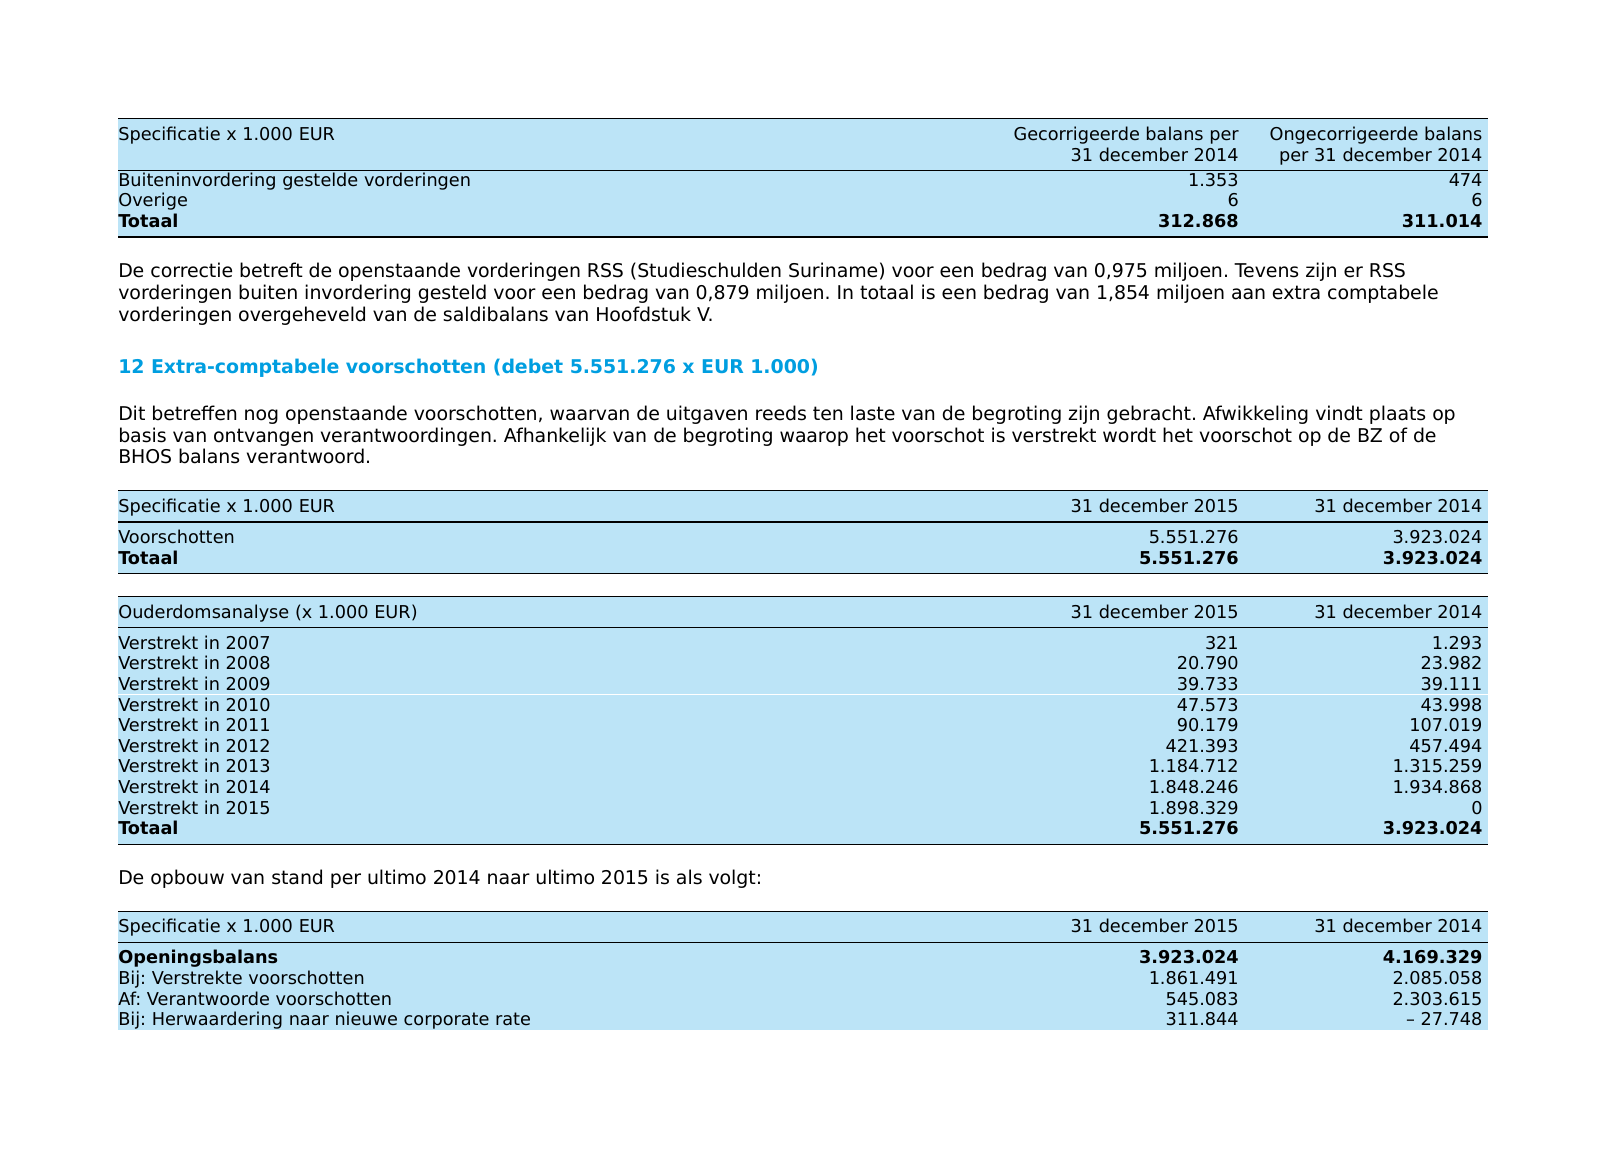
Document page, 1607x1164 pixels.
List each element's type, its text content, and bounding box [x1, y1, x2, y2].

table_cell 1.848.246 [1001, 777, 1244, 798]
table_header 31 december 2015 [1001, 912, 1244, 942]
table_cell 3.923.024 [1001, 943, 1244, 968]
table_cell Openingsbalans [118, 943, 1001, 968]
table_cell 321 [1001, 628, 1244, 653]
table_cell 43.998 [1245, 695, 1488, 715]
table_cell 5.551.276 [1001, 523, 1244, 548]
table_cell 312.868 [1001, 211, 1244, 236]
table_header Specificatie x 1.000 EUR [118, 491, 1001, 521]
table_header 31 december 2014 [1245, 912, 1488, 942]
table_cell – 27.748 [1245, 1009, 1488, 1030]
table_cell Verstrekt in 2012 [118, 736, 1001, 756]
table_cell 1.898.329 [1001, 798, 1244, 818]
table_cell 1.861.491 [1001, 968, 1244, 989]
table_cell Verstrekt in 2011 [118, 715, 1001, 736]
table_cell 107.019 [1245, 715, 1488, 736]
table_cell Af: Verantwoorde voorschotten [118, 989, 1001, 1009]
table_cell 3.923.024 [1245, 818, 1488, 844]
table_cell Verstrekt in 2007 [118, 628, 1001, 653]
table_header 31 december 2014 [1245, 597, 1488, 627]
table_cell Totaal [118, 548, 1001, 573]
table_cell 3.923.024 [1245, 548, 1488, 573]
text De opbouw van stand per ultimo 2014 naar ultimo 2015 is als volgt: [118, 867, 1488, 889]
table_cell Totaal [118, 211, 1001, 236]
table_cell 47.573 [1001, 695, 1244, 715]
table_cell 2.085.058 [1245, 968, 1488, 989]
table_cell 1.934.868 [1245, 777, 1488, 798]
table_cell 5.551.276 [1001, 818, 1244, 844]
subtitle 12 Extra-comptabele voorschotten (debet 5.551.276 x EUR 1.000) [118, 356, 1488, 377]
table_cell 39.111 [1245, 674, 1488, 694]
table_cell 311.014 [1245, 211, 1488, 236]
text De correctie betreft de openstaande vorderingen RSS (Studieschulden Suriname) voor een bedrag van 0,975 miljoen. Tevens zijn er RSS vorderingen buiten invordering gesteld voor een bedrag van 0,879 miljoen. In totaal is een bedrag van 1,854 miljoen aan extra comptabele vorderingen overgeheveld van de saldibalans van Hoofdstuk V. [118, 259, 1488, 326]
table_cell 39.733 [1001, 674, 1244, 694]
table_header Ouderdomsanalyse (x 1.000 EUR) [118, 597, 1001, 627]
table_cell 3.923.024 [1245, 523, 1488, 548]
table_cell 20.790 [1001, 653, 1244, 674]
table_cell 1.353 [1001, 171, 1244, 190]
table_cell 474 [1245, 171, 1488, 190]
table_cell 421.393 [1001, 736, 1244, 756]
table_cell Verstrekt in 2008 [118, 653, 1001, 674]
table_cell 23.982 [1245, 653, 1488, 674]
table_header 31 december 2014 [1245, 491, 1488, 521]
table_cell 1.315.259 [1245, 756, 1488, 777]
table_header Specificatie x 1.000 EUR [118, 912, 1001, 942]
table_cell 4.169.329 [1245, 943, 1488, 968]
table_cell Verstrekt in 2009 [118, 674, 1001, 694]
table_cell 0 [1245, 798, 1488, 818]
table_cell 1.293 [1245, 628, 1488, 653]
table_cell 5.551.276 [1001, 548, 1244, 573]
table_cell 1.184.712 [1001, 756, 1244, 777]
table_header Ongecorrigeerde balans per 31 december 2014 [1245, 119, 1488, 170]
table_cell Bij: Herwaardering naar nieuwe corporate rate [118, 1009, 1001, 1030]
table_header 31 december 2015 [1001, 491, 1244, 521]
table_cell Verstrekt in 2010 [118, 695, 1001, 715]
table_cell 6 [1245, 190, 1488, 211]
table_header 31 december 2015 [1001, 597, 1244, 627]
table_cell 457.494 [1245, 736, 1488, 756]
table_cell 545.083 [1001, 989, 1244, 1009]
table_cell 311.844 [1001, 1009, 1244, 1030]
table_cell Totaal [118, 818, 1001, 844]
table_cell Buiteninvordering gestelde vorderingen [118, 171, 1001, 190]
table_cell 2.303.615 [1245, 989, 1488, 1009]
table_cell Verstrekt in 2013 [118, 756, 1001, 777]
table_cell 90.179 [1001, 715, 1244, 736]
table_header Gecorrigeerde balans per 31 december 2014 [1001, 119, 1244, 170]
table_cell Overige [118, 190, 1001, 211]
text Dit betreffen nog openstaande voorschotten, waarvan de uitgaven reeds ten laste van de begroting zijn gebracht. Afwikkeling vindt plaats op basis van ontvangen verantwoordingen. Afhankelijk van de begroting waarop het voorschot is verstrekt wordt het voorschot op de BZ of de BHOS balans verantwoord. [118, 402, 1488, 468]
table_header Specificatie x 1.000 EUR [118, 119, 1001, 170]
table_cell Verstrekt in 2014 [118, 777, 1001, 798]
table_cell Bij: Verstrekte voorschotten [118, 968, 1001, 989]
table_cell 6 [1001, 190, 1244, 211]
table_cell Verstrekt in 2015 [118, 798, 1001, 818]
table_cell Voorschotten [118, 523, 1001, 548]
